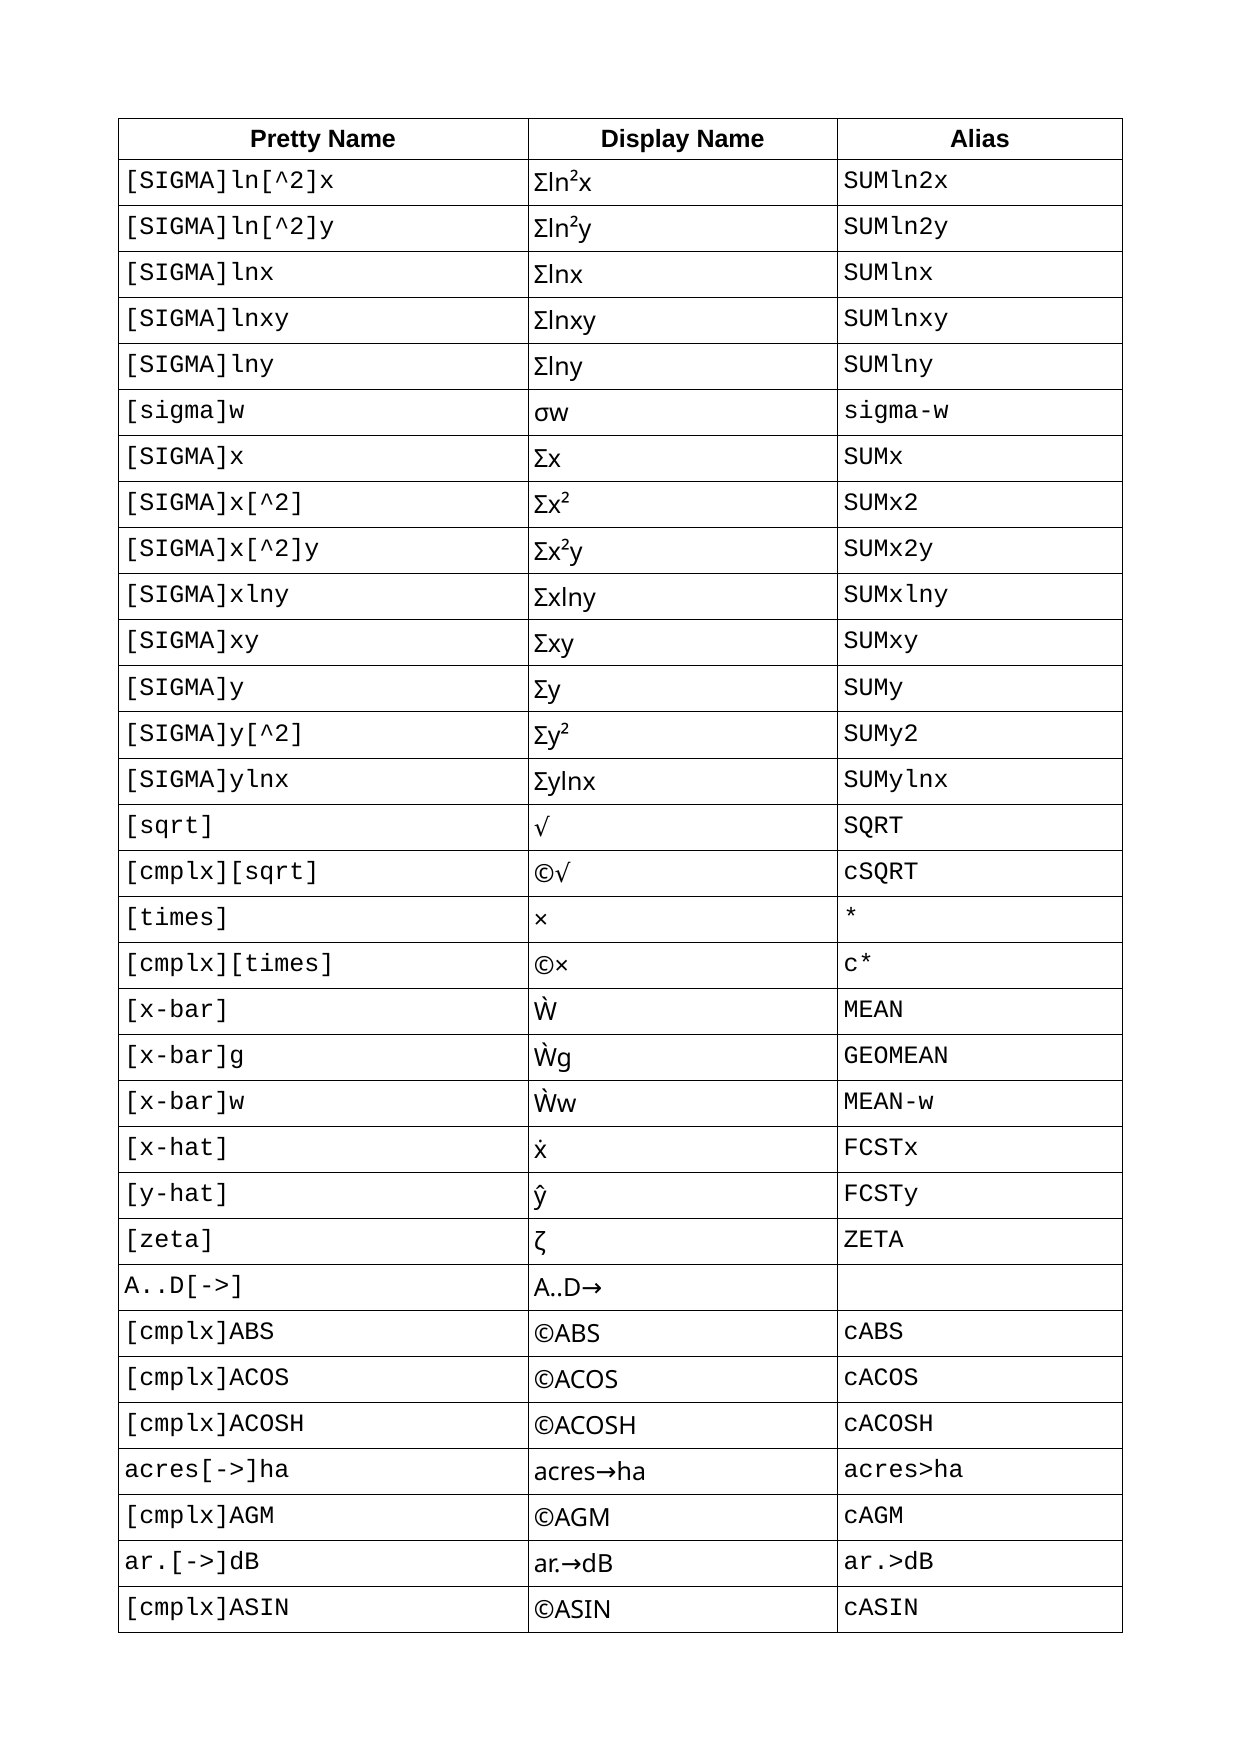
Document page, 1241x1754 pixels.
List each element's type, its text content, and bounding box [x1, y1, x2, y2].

table_cell acres→ha [529, 1449, 837, 1494]
table_cell GEOMEAN [838, 1035, 1122, 1080]
table_cell √ [529, 805, 837, 849]
table_cell ZETA [838, 1219, 1122, 1264]
table_cell SUMylnx [838, 759, 1122, 803]
table_cell SUMx2 [838, 482, 1122, 527]
table_cell SUMlnx [838, 252, 1122, 297]
table_cell SQRT [838, 805, 1122, 849]
table_cell Ẁg [529, 1035, 837, 1080]
table_header Pretty Name [119, 119, 528, 159]
table_cell [x-bar]w [119, 1081, 528, 1126]
table_cell [SIGMA]ln[^2]y [119, 206, 528, 251]
table_cell ©× [529, 943, 837, 988]
table_cell SUMxy [838, 620, 1122, 665]
table_cell FCSTy [838, 1173, 1122, 1218]
table_cell [SIGMA]x[^2]y [119, 528, 528, 573]
table_cell Σy² [529, 712, 837, 757]
table_cell σw [529, 390, 837, 435]
table_cell ζ [529, 1219, 837, 1264]
table_cell cABS [838, 1311, 1122, 1356]
table_cell SUMlny [838, 344, 1122, 389]
table_cell [cmplx]ABS [119, 1311, 528, 1356]
table_cell ©AGM [529, 1495, 837, 1540]
table_cell [sigma]w [119, 390, 528, 435]
table_cell acres[->]ha [119, 1449, 528, 1494]
table_cell sigma-w [838, 390, 1122, 435]
table_cell ©ACOS [529, 1357, 837, 1402]
table_cell cASIN [838, 1587, 1122, 1632]
table_cell [SIGMA]y [119, 666, 528, 711]
table_cell Σlnxy [529, 298, 837, 343]
table_cell [y-hat] [119, 1173, 528, 1218]
table_cell SUMy [838, 666, 1122, 711]
table_cell [SIGMA]lnxy [119, 298, 528, 343]
table_cell Ẁ [529, 989, 837, 1034]
table_cell [SIGMA]xlny [119, 574, 528, 619]
table_cell [SIGMA]x [119, 436, 528, 481]
table_cell [cmplx]ACOS [119, 1357, 528, 1402]
table_cell ©ACOSH [529, 1403, 837, 1448]
table_cell Σln²y [529, 206, 837, 251]
table_cell SUMlnxy [838, 298, 1122, 343]
table_cell ar.[->]dB [119, 1541, 528, 1586]
table_cell cACOSH [838, 1403, 1122, 1448]
table_cell [SIGMA]lnx [119, 252, 528, 297]
table_cell × [529, 897, 837, 942]
table_cell [times] [119, 897, 528, 942]
table_cell ẋ [529, 1127, 837, 1172]
table_cell [SIGMA]x[^2] [119, 482, 528, 527]
table_cell SUMy2 [838, 712, 1122, 757]
table_cell ŷ [529, 1173, 837, 1218]
table_cell cAGM [838, 1495, 1122, 1540]
table_cell SUMln2y [838, 206, 1122, 251]
table_cell A..D[->] [119, 1265, 528, 1310]
table_cell MEAN-w [838, 1081, 1122, 1126]
table_cell Σylnx [529, 759, 837, 803]
table_header Display Name [529, 119, 837, 159]
table_cell ar.→dB [529, 1541, 837, 1586]
table_header Alias [838, 119, 1122, 159]
table_cell acres>ha [838, 1449, 1122, 1494]
table_cell [x-bar]g [119, 1035, 528, 1080]
table_cell MEAN [838, 989, 1122, 1034]
table_cell [cmplx]AGM [119, 1495, 528, 1540]
table_cell [x-hat] [119, 1127, 528, 1172]
table_cell [SIGMA]xy [119, 620, 528, 665]
table_cell [SIGMA]ylnx [119, 759, 528, 803]
table_cell Σlny [529, 344, 837, 389]
table_cell [cmplx][times] [119, 943, 528, 988]
table_cell [x-bar] [119, 989, 528, 1034]
table_cell ©ASIN [529, 1587, 837, 1632]
table_cell Σx²y [529, 528, 837, 573]
table_cell Ẁw [529, 1081, 837, 1126]
table_cell [sqrt] [119, 805, 528, 849]
table_cell cACOS [838, 1357, 1122, 1402]
table_cell SUMln2x [838, 160, 1122, 205]
table_cell [cmplx]ACOSH [119, 1403, 528, 1448]
table_cell Σlnx [529, 252, 837, 297]
table_cell Σx [529, 436, 837, 481]
table_cell [838, 1265, 1122, 1310]
table_cell ar.>dB [838, 1541, 1122, 1586]
table_cell A..D→ [529, 1265, 837, 1310]
table_cell ©√ [529, 851, 837, 896]
table_cell ©ABS [529, 1311, 837, 1356]
table_cell [SIGMA]ln[^2]x [119, 160, 528, 205]
table_cell Σln²x [529, 160, 837, 205]
table_cell * [838, 897, 1122, 942]
table_cell [cmplx][sqrt] [119, 851, 528, 896]
table_cell [zeta] [119, 1219, 528, 1264]
table_cell SUMx [838, 436, 1122, 481]
table_cell Σxlny [529, 574, 837, 619]
table_cell FCSTx [838, 1127, 1122, 1172]
table_cell Σxy [529, 620, 837, 665]
table_cell Σx² [529, 482, 837, 527]
table_cell SUMxlny [838, 574, 1122, 619]
table_cell [cmplx]ASIN [119, 1587, 528, 1632]
table_cell SUMx2y [838, 528, 1122, 573]
table_cell [SIGMA]lny [119, 344, 528, 389]
table_cell [SIGMA]y[^2] [119, 712, 528, 757]
table_cell c* [838, 943, 1122, 988]
table_cell cSQRT [838, 851, 1122, 896]
table_cell Σy [529, 666, 837, 711]
